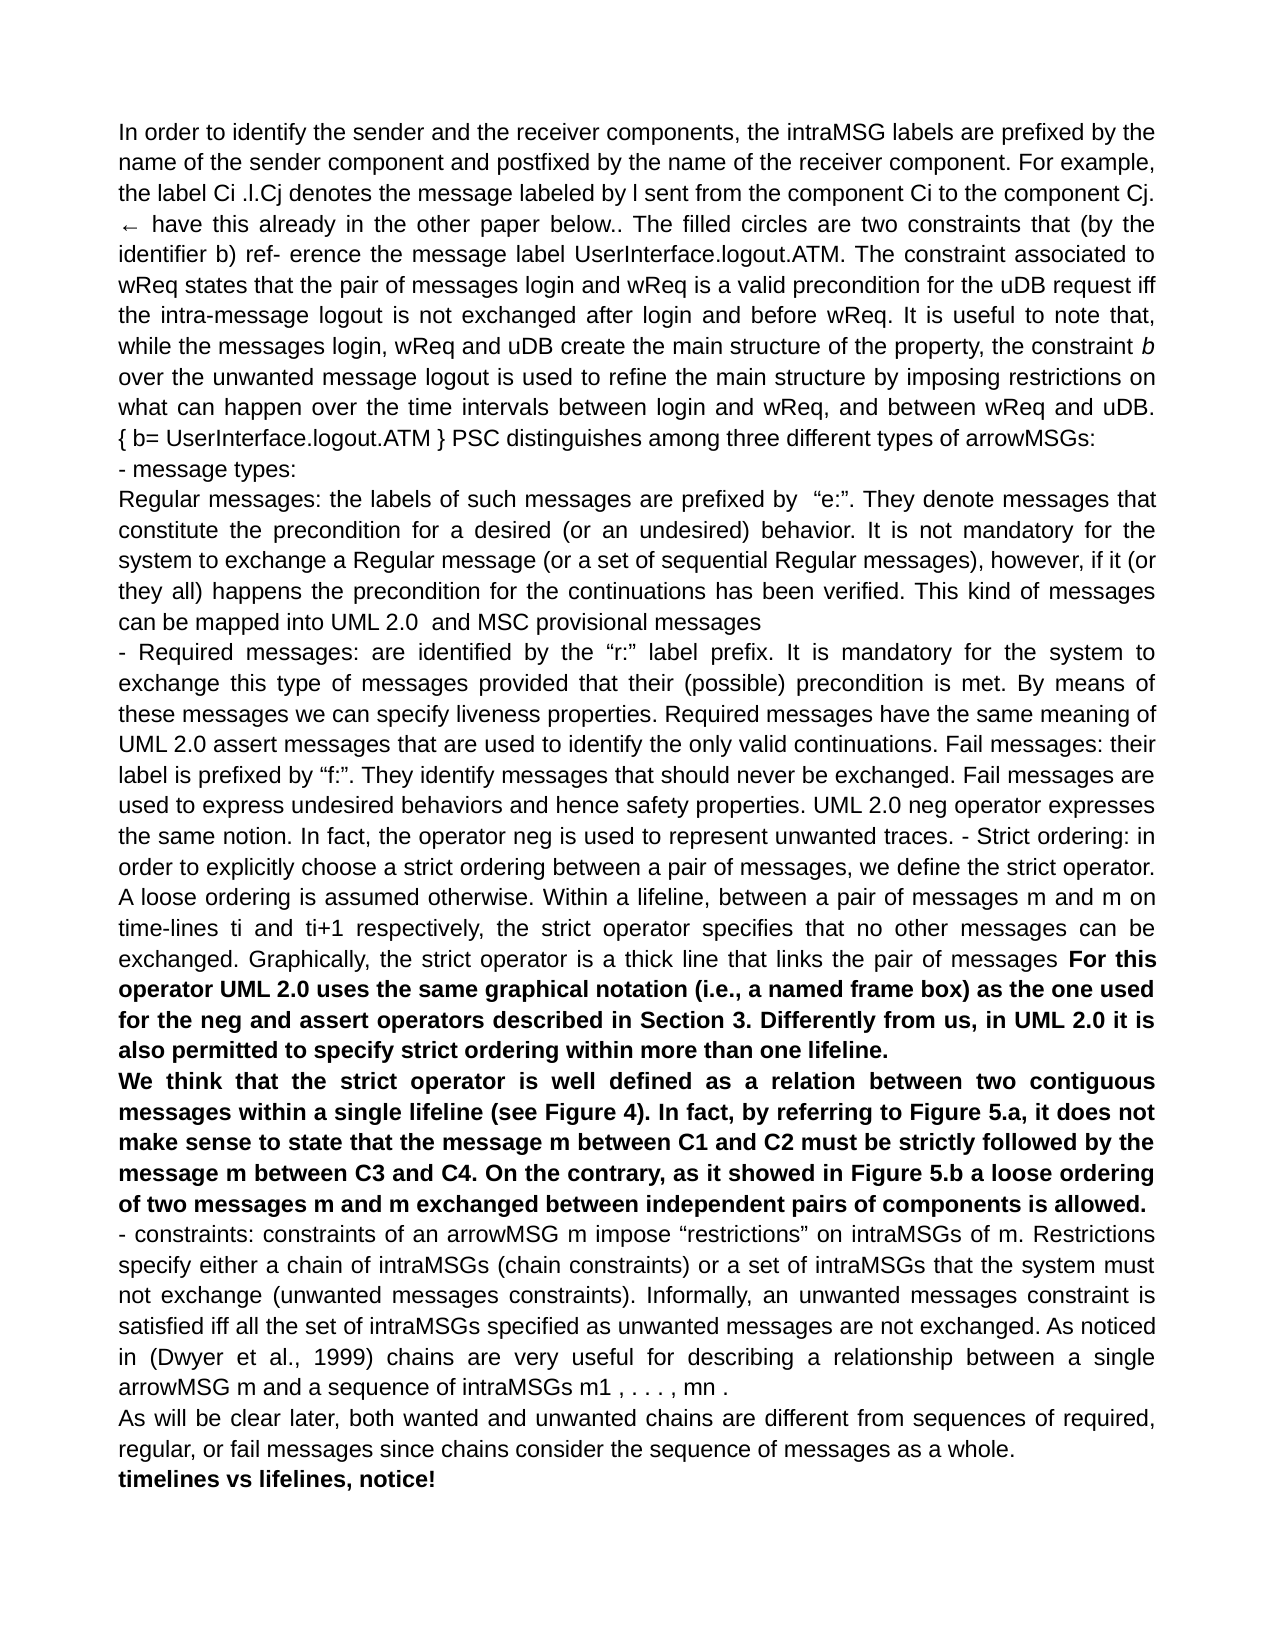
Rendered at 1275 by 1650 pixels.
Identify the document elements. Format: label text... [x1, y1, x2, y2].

text - Required messages: are identified by the “r:” label prefix. It is mandatory for the system to exchange this type of messages provided that their (possible) precondition is met. By means of these messages we can specify liveness properties. Required messages have the same meaning of UML 2.0 assert messages that are used to identify the only valid continuations. Fail messages: their label is prefixed by “f:”. They identify messages that should never be exchanged. Fail messages are used to express undesired behaviors and hence safety properties. UML 2.0 neg operator expresses the same notion. In fact, the operator neg is used to represent unwanted traces. - Strict ordering: in order to explicitly choose a strict ordering between a pair of messages, we define the strict operator. A loose ordering is assumed otherwise. Within a lifeline, between a pair of messages m and m on time-lines ti and ti+1 respectively, the strict operator specifies that no other messages can be exchanged. Graphically, the strict operator is a thick line that links the pair of messages For this operator UML 2.0 uses the same graphical notation (i.e., a named frame box) as the one used for the neg and assert operators described in Section 3. Differently from us, in UML 2.0 it is also permitted to specify strict ordering within more than one lifeline. [118, 639, 1157, 1064]
text As will be clear later, both wanted and unwanted chains are different from sequences of required, regular, or fail messages since chains consider the sequence of messages as a whole. [118, 1404, 1157, 1462]
text Regular messages: the labels of such messages are prefixed by “e:”. They denote messages that constitute the precondition for a desired (or an undesired) behavior. It is not mandatory for the system to exchange a Regular message (or a set of sequential Regular messages), however, if it (or they all) happens the precondition for the continuations has been verified. This kind of messages can be mapped into UML 2.0 and MSC provisional messages [118, 486, 1157, 635]
text - message types: [118, 455, 1157, 482]
text - constraints: constraints of an arrowMSG m impose “restrictions” on intraMSGs of m. Restrictions specify either a chain of intraMSGs (chain constraints) or a set of intraMSGs that the system must not exchange (unwanted messages constraints). Informally, an unwanted messages constraint is satisfied iff all the set of intraMSGs specified as unwanted messages are not exchanged. As noticed in (Dwyer et al., 1999) chains are very useful for describing a relationship between a single arrowMSG m and a sequence of intraMSGs m1 , . . . , mn . [118, 1221, 1157, 1401]
text In order to identify the sender and the receiver components, the intraMSG labels are prefixed by the name of the sender component and postfixed by the name of the receiver component. For example, the label Ci .l.Cj denotes the message labeled by l sent from the component Ci to the component Cj. ← have this already in the other paper below.. The filled circles are two constraints that (by the identifier b) ref- erence the message label UserInterface.logout.ATM. The constraint associated to wReq states that the pair of messages login and wReq is a valid precondition for the uDB request iff the intra-message logout is not exchanged after login and before wReq. It is useful to note that, while the messages login, wReq and uDB create the main structure of the property, the constraint b over the unwanted message logout is used to refine the main structure by imposing restrictions on what can happen over the time intervals between login and wReq, and between wReq and uDB. { b= UserInterface.logout.ATM } PSC distinguishes among three different types of arrowMSGs: [118, 118, 1157, 451]
text timelines vs lifelines, notice! [118, 1466, 1157, 1492]
text We think that the strict operator is well defined as a relation between two contiguous messages within a single lifeline (see Figure 4). In fact, by referring to Figure 5.a, it does not make sense to state that the message m between C1 and C2 must be strictly followed by the message m between C3 and C4. On the contrary, as it showed in Figure 5.b a loose ordering of two messages m and m exchanged between independent pairs of components is allowed. [118, 1067, 1157, 1217]
